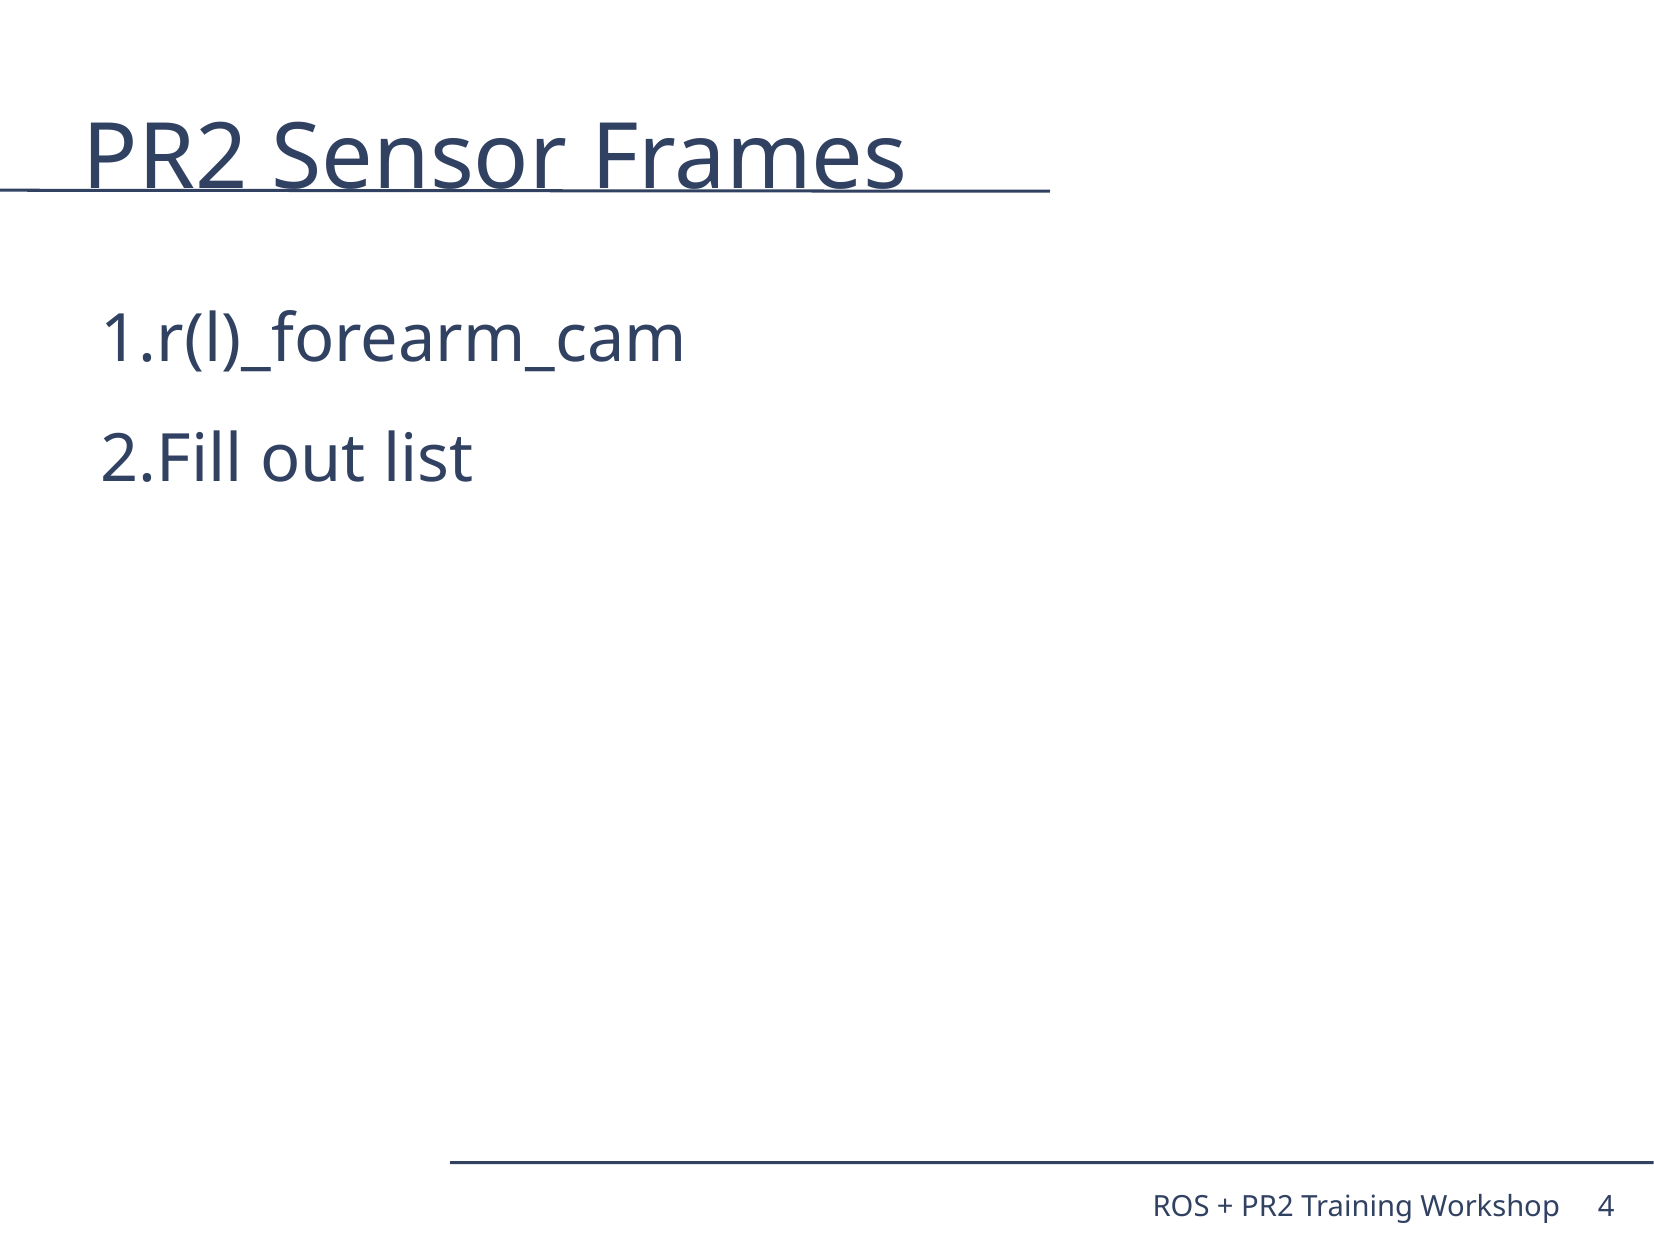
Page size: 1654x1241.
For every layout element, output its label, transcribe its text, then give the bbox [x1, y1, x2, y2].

title PR2 Sensor Frames [82, 49, 1571, 257]
list r(l)_forearm_cam Fill out list [82, 290, 1571, 1109]
